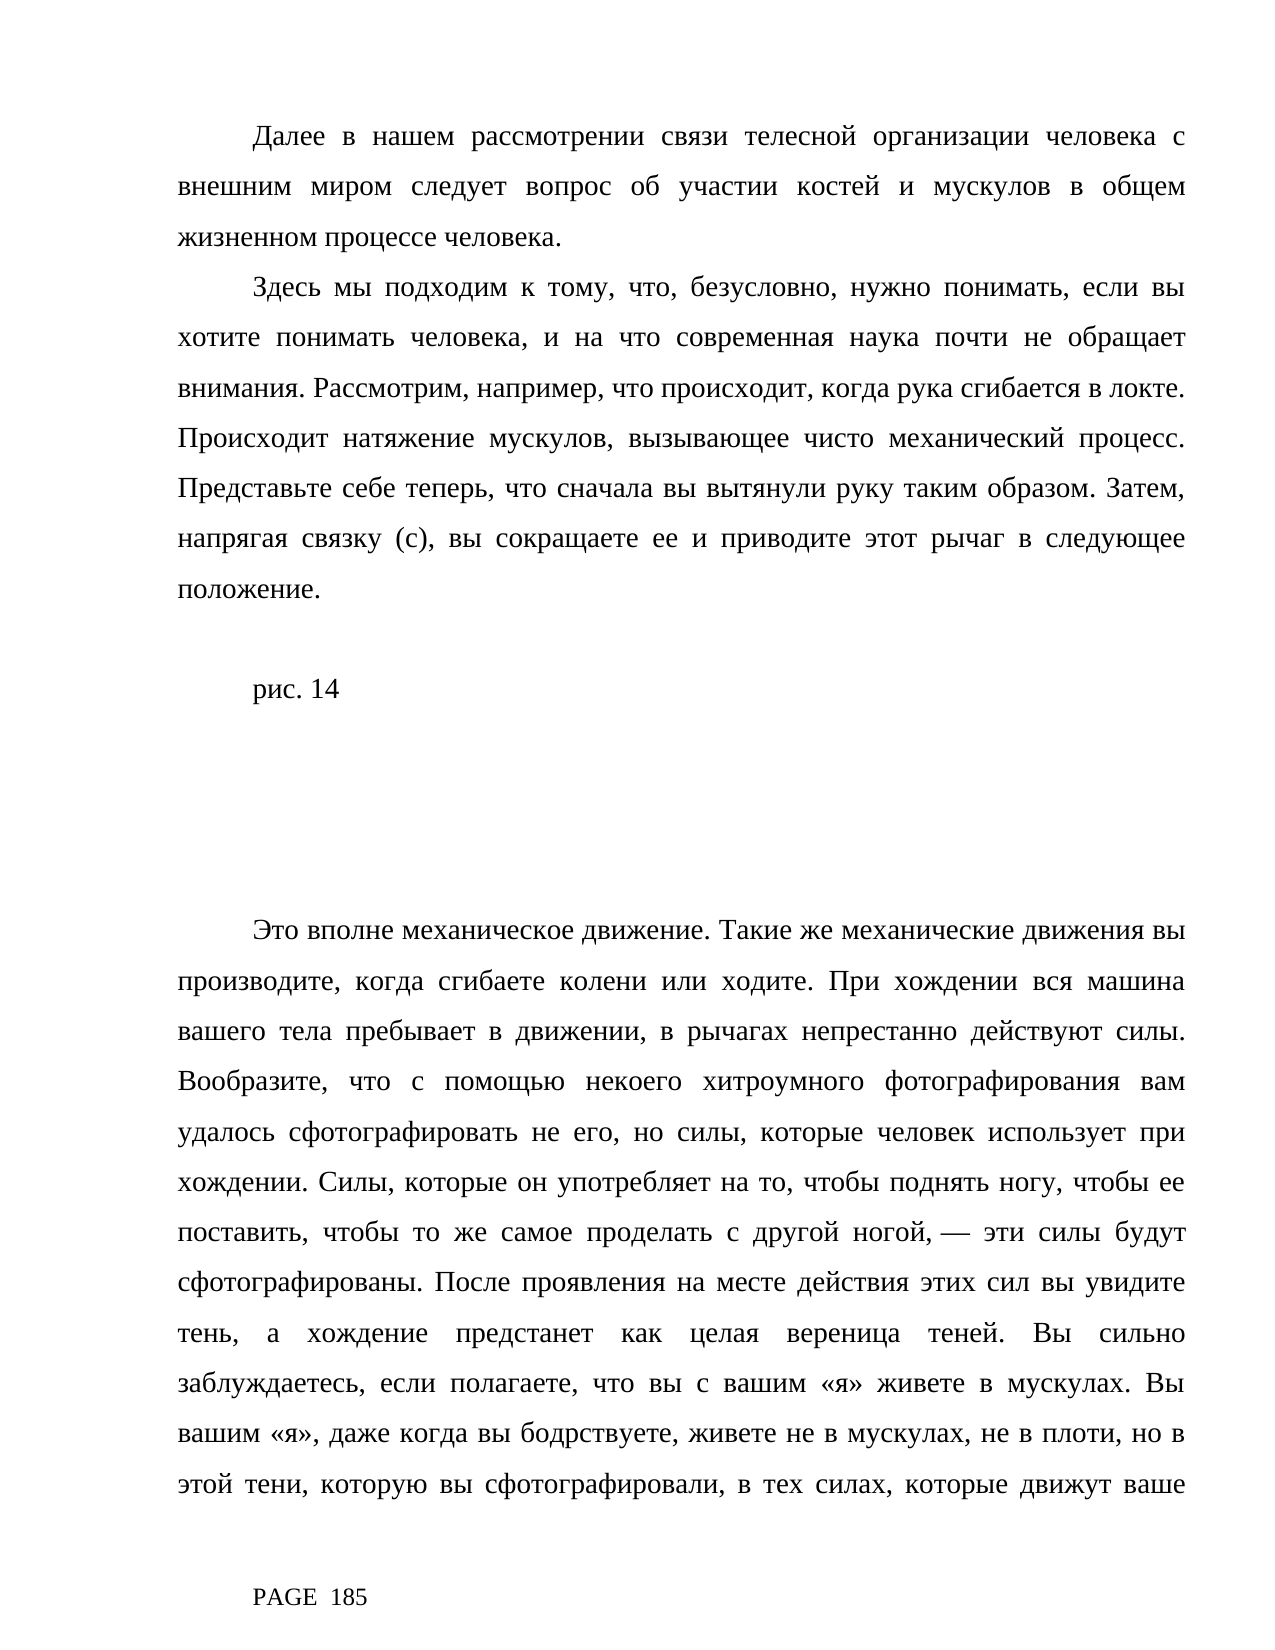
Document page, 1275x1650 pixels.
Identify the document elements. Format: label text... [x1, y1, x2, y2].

text Здесь мы подходим к тому, что, безусловно, нужно понимать, если вы хотите понимать человека, и на что современная наука почти не обращает внимания. Рассмотрим, например, что происходит, когда рука сгибается в локте. Происходит натяжение мускулов, вызывающее чисто механический процесс. Представьте себе теперь, что сначала вы вытянули руку таким образом. Затем, напрягая связку (с), вы сокращаете ее и приводите этот рычаг в следующее положение. [177, 269, 1186, 604]
text Это вполне механическое движение. Такие же механические движения вы производите, когда сгибаете колени или ходите. При хождении вся машина вашего тела пребывает в движении, в рычагах непрестанно действуют силы. Вообразите, что с помощью некоего хитроумного фотографирования вам удалось сфотографировать не его, но силы, которые человек использует при хождении. Силы, которые он употребляет на то, чтобы поднять ногу, чтобы ее поставить, чтобы то же самое проделать с другой ногой, — эти силы будут сфотографированы. После проявления на месте действия этих сил вы увидите тень, а хождение предстанет как целая вереница теней. Вы сильно заблуждаетесь, если полагаете, что вы с вашим «я» живете в мускулах. Вы вашим «я», даже когда вы бодрствуете, живете не в мускулах, не в плоти, но в этой тени, которую вы сфотографировали, в тех силах, которые движут ваше [177, 912, 1186, 1499]
text рис. 14 [177, 672, 1186, 705]
text Далее в нашем рассмотрении связи телесной организации человека с внешним миром следует вопрос об участии костей и мускулов в общем жизненном процессе человека. [177, 118, 1186, 252]
